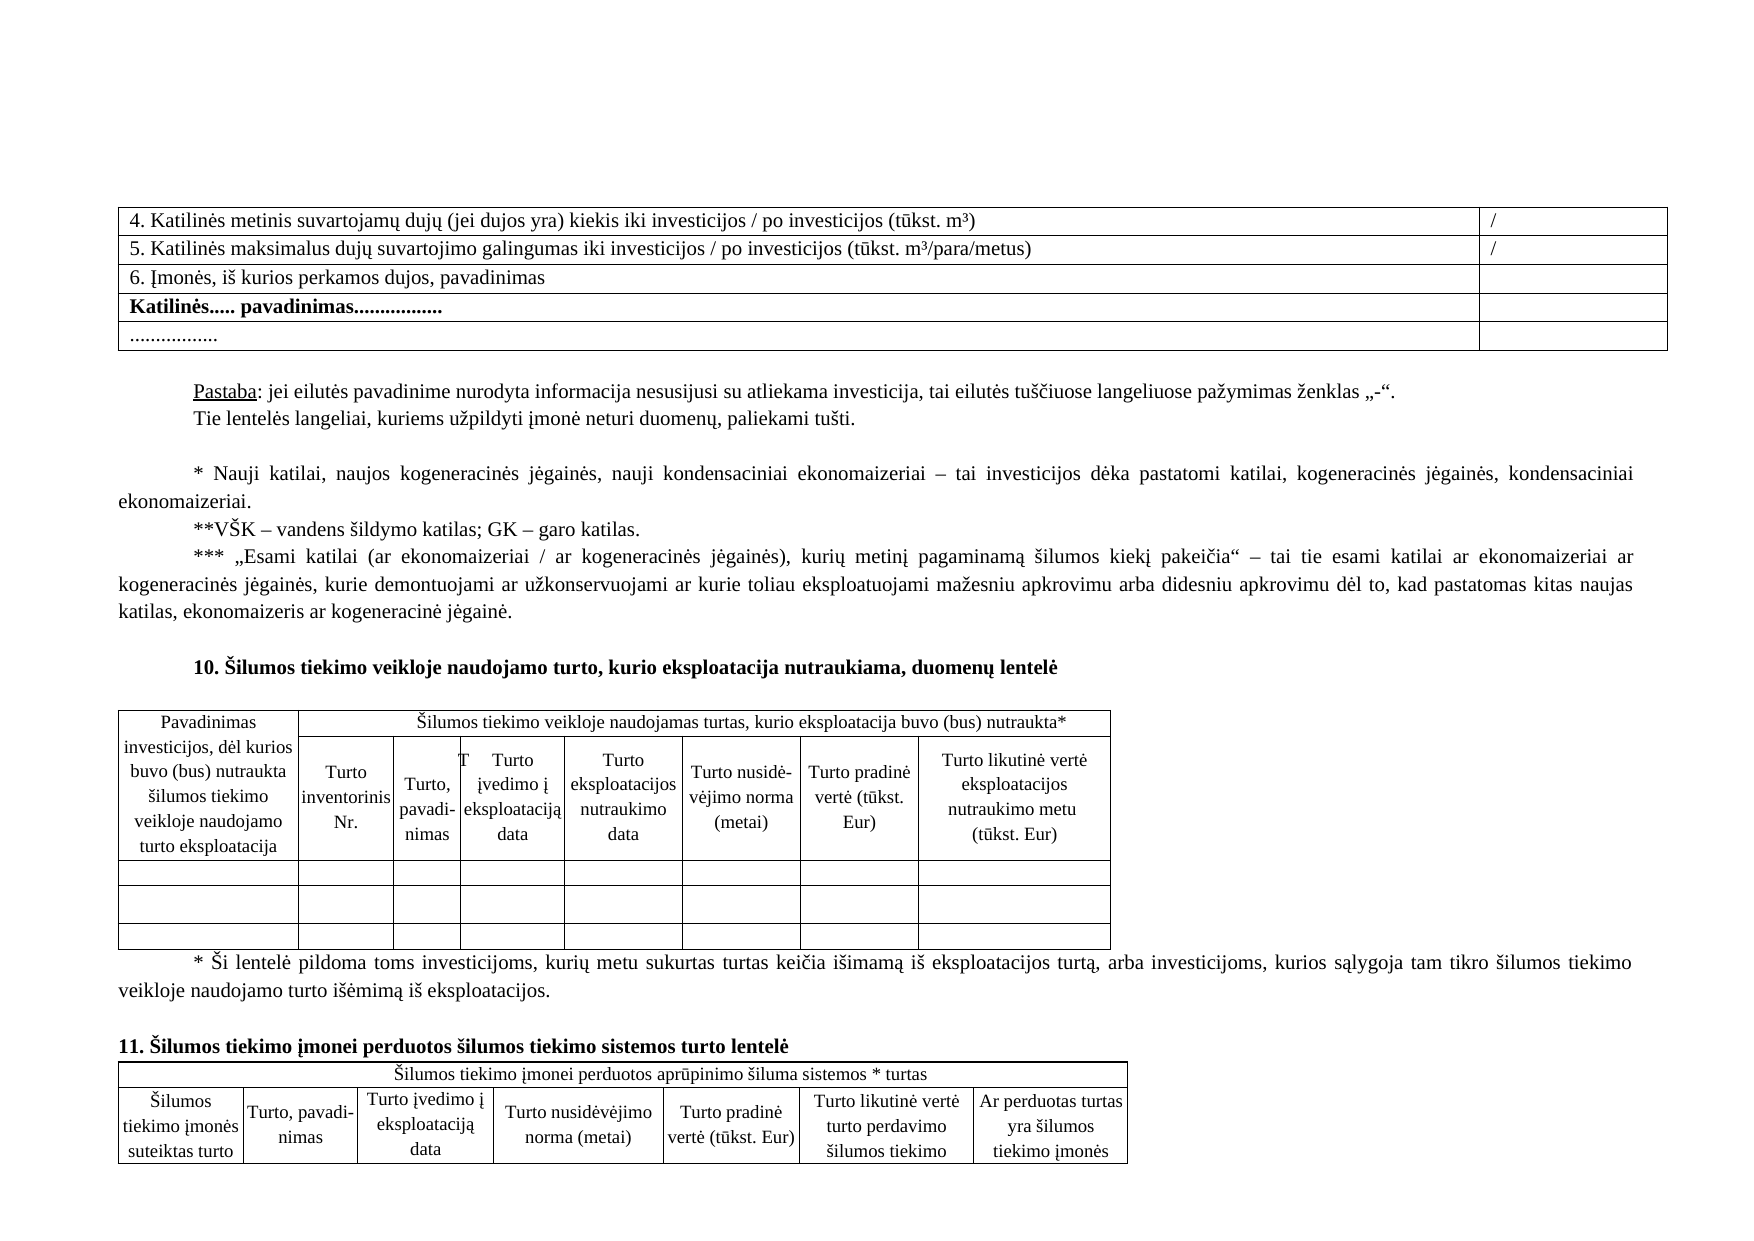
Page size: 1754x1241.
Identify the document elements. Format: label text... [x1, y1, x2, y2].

table_cell [394, 924, 460, 949]
text **VŠK – vandens šildymo katilas; GK – garo katilas. [118, 517, 1636, 541]
table_cell 4. Katilinės metinis suvartojamų dujų (jei dujos yra) kiekis iki investicijos / po investicijos (tūkst. m³) [119, 208, 1479, 235]
table_cell Šilumos tiekimo įmonės suteiktas turto [119, 1088, 243, 1163]
table_cell [565, 886, 682, 923]
table_cell [394, 886, 460, 923]
table_cell Turto pradinė vertė (tūkst. Eur) [664, 1088, 799, 1163]
text 10. Šilumos tiekimo veikloje naudojamo turto, kurio eksploatacija nutraukiama, duomenų lentelė [118, 654, 1636, 679]
table_cell [1480, 265, 1667, 293]
table_cell [801, 861, 918, 885]
text Pastaba: jei eilutės pavadinime nurodyta informacija nesusijusi su atliekama investicija, tai eilutės tuščiuose langeliuose pažymimas ženklas „-“. [118, 378, 1636, 403]
table_cell Turto likutinė vertė turto perdavimo šilumos tiekimo [800, 1088, 973, 1163]
table_cell [119, 861, 298, 885]
table_cell Turto inventorinis Nr. [299, 737, 393, 859]
table_cell [683, 924, 800, 949]
table_cell [919, 886, 1110, 923]
table_cell [461, 886, 564, 923]
table_cell [565, 861, 682, 885]
table_cell Katilinės..... pavadinimas................. [119, 294, 1479, 321]
table_cell [461, 861, 564, 885]
text * Nauji katilai, naujos kogeneracinės jėgainės, nauji kondensaciniai ekonomaizeriai – tai investicijos dėka pastatomi katilai, kogeneracinės jėgainės, kondensaciniai ekonomaizeriai. [118, 461, 1636, 513]
table_cell [801, 886, 918, 923]
table_cell Turto įvedimo į eksploataciją data [461, 737, 564, 859]
table_cell [461, 924, 564, 949]
text 11. Šilumos tiekimo įmonei perduotos šilumos tiekimo sistemos turto lentelė [118, 1034, 1636, 1058]
table_cell [683, 886, 800, 923]
table_header Šilumos tiekimo veikloje naudojamas turtas, kurio eksploatacija buvo (bus) nutraukta* [299, 711, 1110, 736]
table_cell [119, 886, 298, 923]
table_cell [1480, 322, 1667, 350]
table_cell [119, 924, 298, 949]
table_cell [299, 886, 393, 923]
table_cell 5. Katilinės maksimalus dujų suvartojimo galingumas iki investicijos / po investicijos (tūkst. m³/para/metus) [119, 236, 1479, 264]
table_cell Turto likutinė vertė eksploatacijos nutraukimo metu (tūkst. Eur) [919, 737, 1110, 859]
table_cell Ar perduotas turtas yra šilumos tiekimo įmonės [974, 1088, 1127, 1163]
table_cell [394, 861, 460, 885]
text Tie lentelės langeliai, kuriems užpildyti įmonė neturi duomenų, paliekami tušti. [118, 406, 1636, 430]
table_cell [299, 924, 393, 949]
table_cell Turto, pavadi-nimas [244, 1088, 357, 1163]
table_cell [299, 861, 393, 885]
table_cell [919, 924, 1110, 949]
table_cell [801, 924, 918, 949]
table_cell Turto eksploatacijos nutraukimo data [565, 737, 682, 859]
table_cell Turto įvedimo į eksploataciją data [358, 1088, 493, 1163]
table_cell [683, 861, 800, 885]
text *** „Esami katilai (ar ekonomaizeriai / ar kogeneracinės jėgainės), kurių metinį pagaminamą šilumos kiekį pakeičia“ – tai tie esami katilai ar ekonomaizeriai ar kogeneracinės jėgainės, kurie demontuojami ar užkonservuojami ar kurie toliau eksploatuojami mažesniu apkrovimu arba didesniu apkrovimu dėl to, kad pastatomas kitas naujas katilas, ekonomaizeris ar kogeneracinė jėgainė. [118, 544, 1636, 623]
table_cell 6. Įmonės, iš kurios perkamos dujos, pavadinimas [119, 265, 1479, 293]
table_cell TTurto, pavadi-nimas [394, 737, 460, 859]
table_cell [919, 861, 1110, 885]
table_cell / [1480, 236, 1667, 264]
table_header Šilumos tiekimo įmonei perduotos aprūpinimo šiluma sistemos * turtas [119, 1063, 1127, 1087]
table_header Pavadinimas investicijos, dėl kurios buvo (bus) nutraukta šilumos tiekimo veikloje naudojamo turto eksploatacija [119, 711, 298, 859]
table_cell Turto nusidė-vėjimo norma (metai) [683, 737, 800, 859]
table_cell ................. [119, 322, 1479, 350]
table_cell / [1480, 208, 1667, 235]
table_cell [565, 924, 682, 949]
table_cell Turto nusidėvėjimo norma (metai) [494, 1088, 663, 1163]
table_cell [1480, 294, 1667, 321]
text * Ši lentelė pildoma toms investicijoms, kurių metu sukurtas turtas keičia išimamą iš eksploatacijos turtą, arba investicijoms, kurios sąlygoja tam tikro šilumos tiekimo veikloje naudojamo turto išėmimą iš eksploatacijos. [118, 950, 1636, 1002]
table_cell Turto pradinė vertė (tūkst. Eur) [801, 737, 918, 859]
